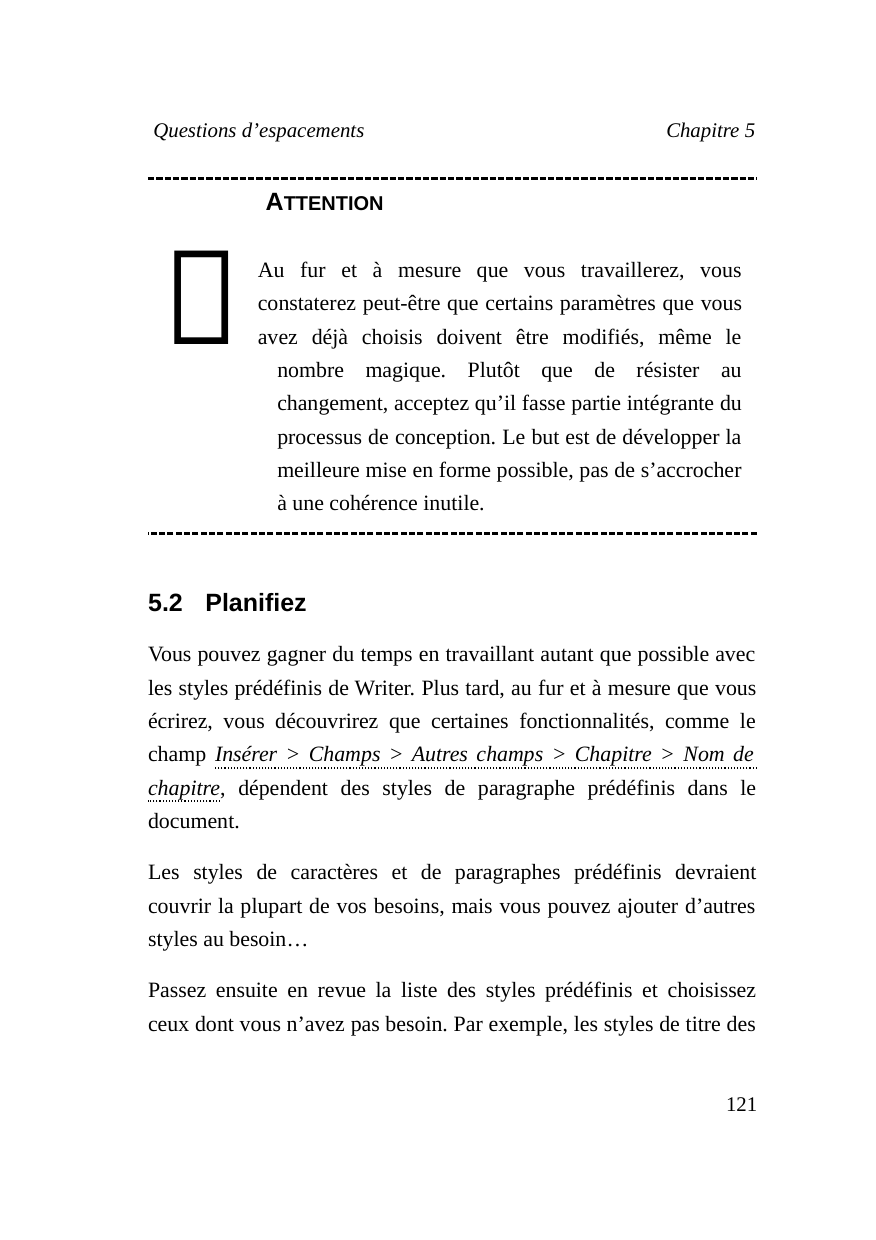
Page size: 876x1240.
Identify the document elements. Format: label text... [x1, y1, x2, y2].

text Passez ensuite en revue la liste des styles prédéfinis et choisissez ceux dont vous n’avez pas besoin. Par exemple, les styles de titre des [148, 971, 757, 1038]
text Attention [148, 177, 757, 219]
subtitle Planifiez [148, 585, 757, 618]
text Au fur et à mesure que vous travaillerez, vous constaterez peut-être que certains paramètres que vous avez déjà choisis doivent être modifiés, même le nombre magique. Plutôt que de résister au changement, acceptez qu’il fasse partie intégrante du processus de conception. Le but est de développer la meilleure mise en forme possible, pas de s’accrocher à une cohérence inutile. [148, 236, 757, 535]
text Vous pouvez gagner du temps en travaillant autant que possible avec les styles prédéfinis de Writer. Plus tard, au fur et à mesure que vous écrirez, vous découvrirez que certaines fonctionnalités, comme le champ Insérer > Champs > Autres champs > Chapitre > Nom de chapitre, dépendent des styles de paragraphe prédéfinis dans le document. [148, 635, 757, 835]
text Les styles de caractères et de paragraphes prédéfinis devraient couvrir la plupart de vos besoins, mais vous pouvez ajouter d’autres styles au besoin… [148, 853, 757, 953]
